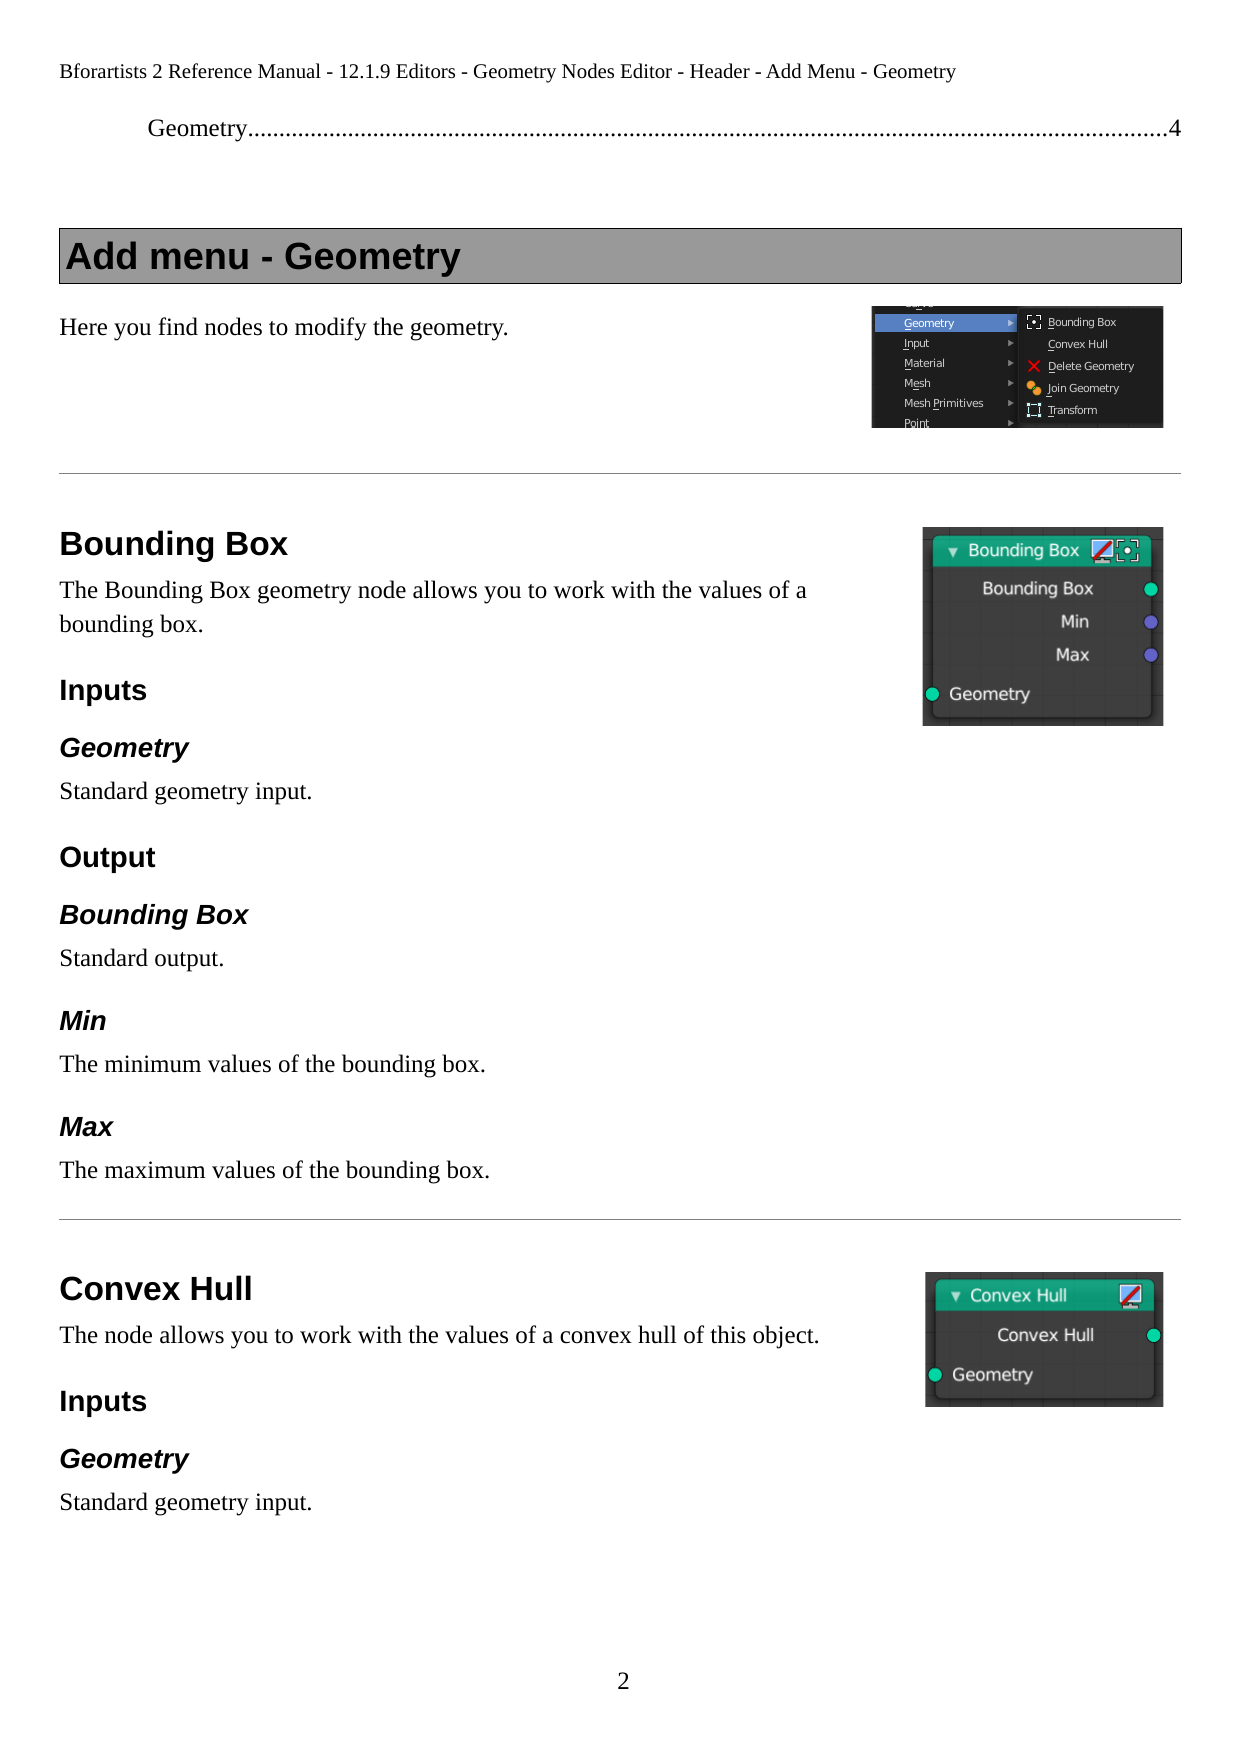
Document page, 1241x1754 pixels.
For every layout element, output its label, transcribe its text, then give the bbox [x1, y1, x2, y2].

subtitle Max [59, 1111, 1181, 1142]
text Standard output. [59, 943, 1181, 972]
picture [922, 527, 1164, 726]
subtitle Output [59, 840, 1181, 874]
picture [871, 306, 1164, 428]
subtitle Inputs [59, 673, 922, 707]
text Standard geometry input. [59, 1487, 1181, 1516]
table_header Add menu - Geometry [60, 229, 1181, 283]
subtitle Convex Hull [59, 1269, 1181, 1308]
picture [925, 1272, 1164, 1407]
subtitle Bounding Box [59, 899, 1181, 931]
subtitle Geometry [59, 732, 1181, 764]
text The minimum values of the bounding box. [59, 1049, 1181, 1078]
text Here you find nodes to modify the geometry. [59, 312, 871, 340]
text Geometry 4 [147, 113, 1181, 141]
subtitle Inputs [59, 1384, 1181, 1417]
subtitle Bounding Box [59, 524, 1181, 562]
subtitle Min [59, 1004, 1181, 1036]
subtitle Geometry [59, 1442, 1181, 1474]
subtitle [1164, 673, 1181, 707]
text The Bounding Box geometry node allows you to work with the values of a bounding box. [59, 575, 922, 638]
text Standard geometry input. [59, 776, 1181, 805]
text The maximum values of the bounding box. [59, 1155, 1181, 1184]
text The node allows you to work with the values of a convex hull of this object. [59, 1320, 925, 1349]
